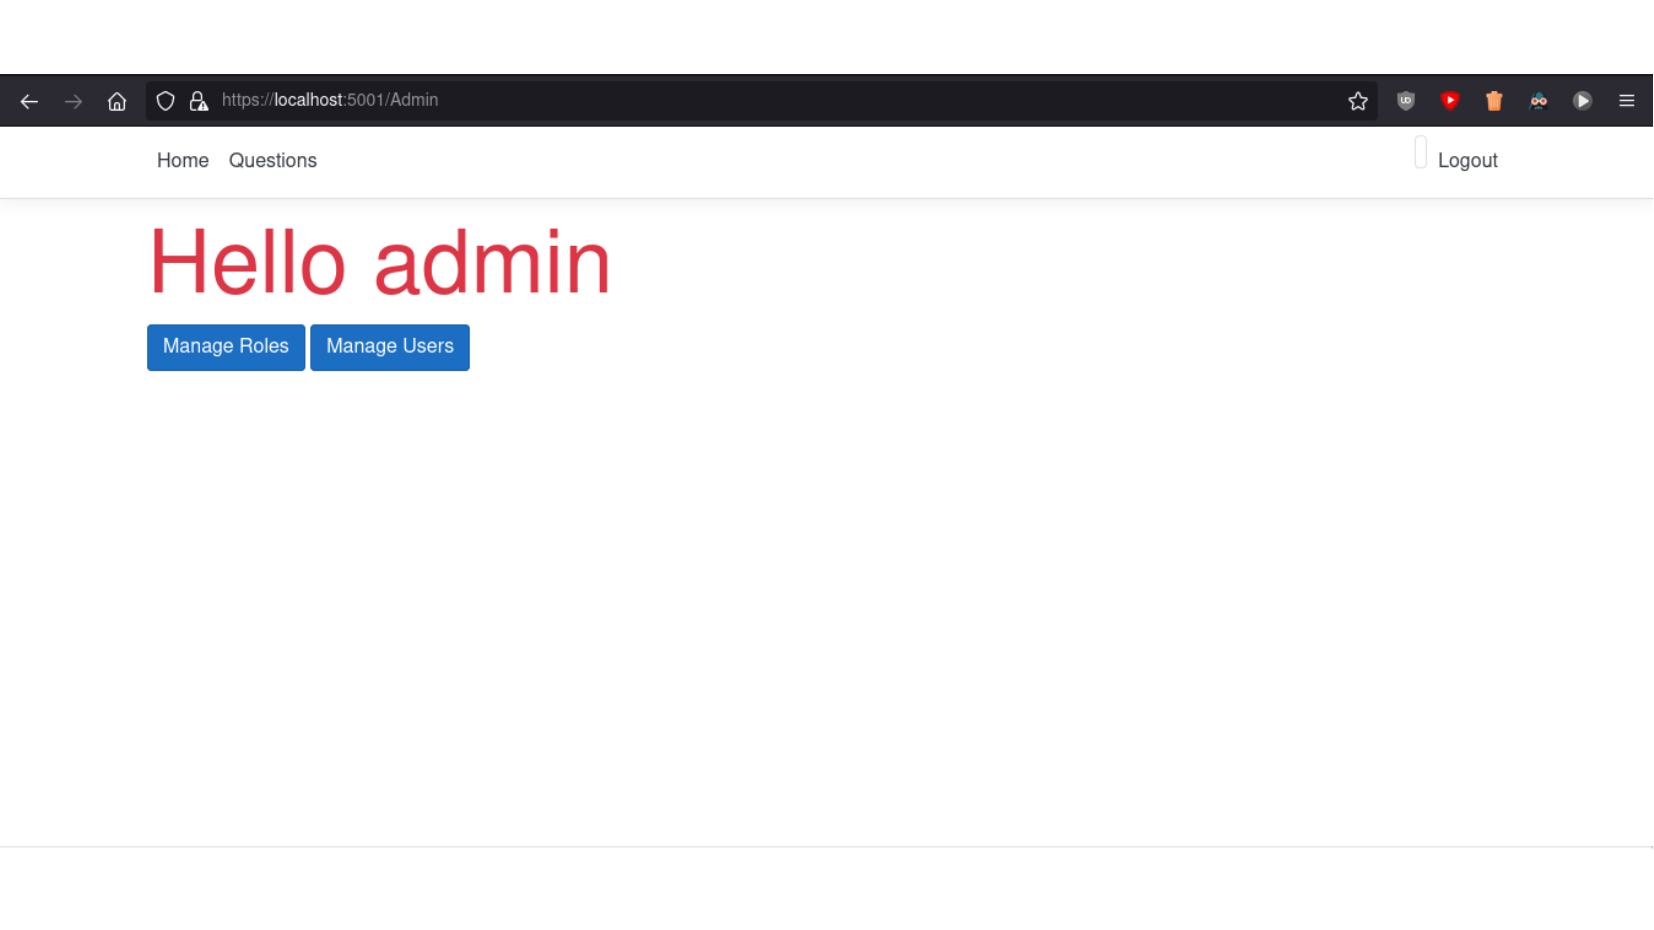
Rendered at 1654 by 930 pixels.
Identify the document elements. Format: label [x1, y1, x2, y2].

picture [0, 74, 1653, 850]
